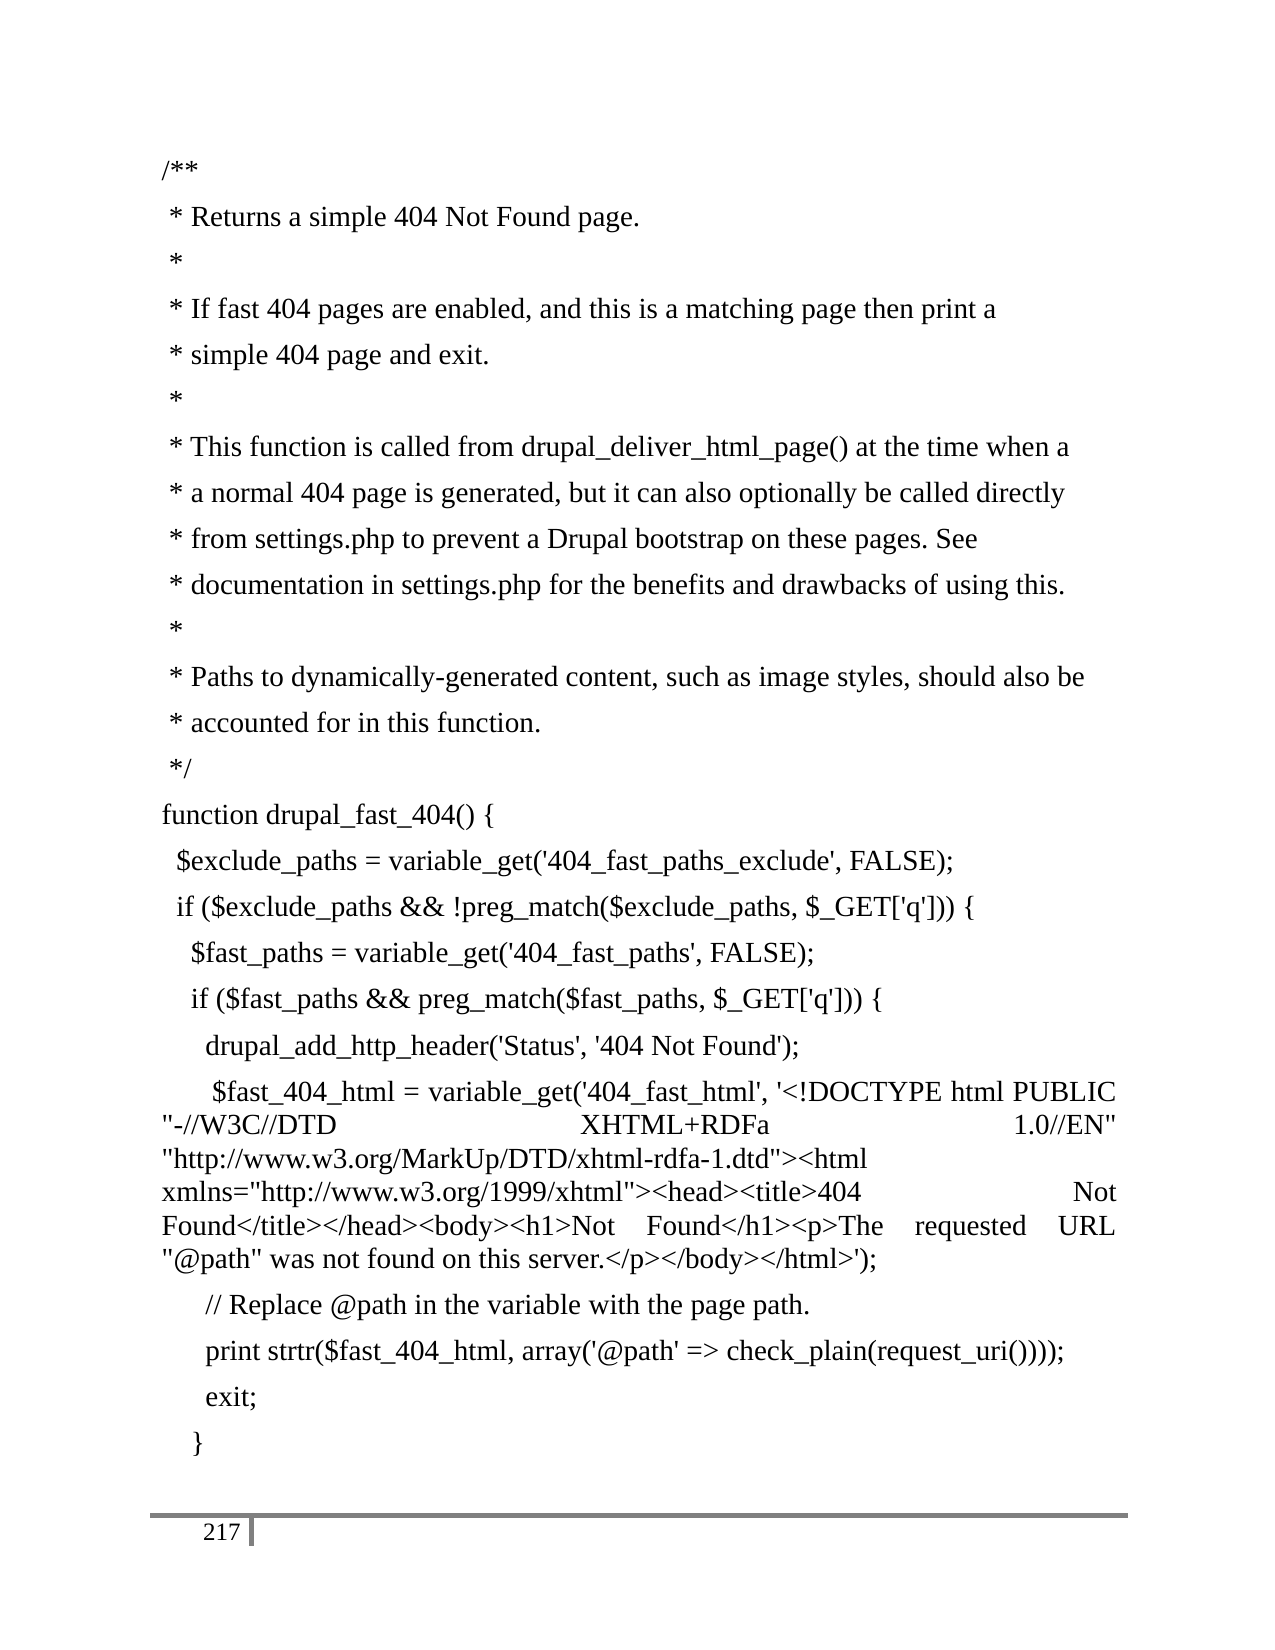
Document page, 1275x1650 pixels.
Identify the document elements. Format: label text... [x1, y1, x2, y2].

text exit; [161, 1379, 1117, 1413]
text * Returns a simple 404 Not Found page. [161, 199, 1117, 232]
text * accounted for in this function. [161, 705, 1117, 739]
text drupal_add_http_header('Status', '404 Not Found'); [161, 1028, 1117, 1061]
text /** [161, 153, 1117, 186]
text function drupal_fast_404() { [161, 797, 1117, 831]
text * simple 404 page and exit. [161, 337, 1117, 371]
text $fast_paths = variable_get('404_fast_paths', FALSE); [161, 936, 1117, 969]
text // Replace @path in the variable with the page path. [161, 1287, 1117, 1321]
text if ($fast_paths && preg_match($fast_paths, $_GET['q'])) { [161, 982, 1117, 1015]
text } [161, 1426, 1117, 1459]
text * [161, 613, 1117, 647]
text * Paths to dynamically-generated content, such as image styles, should also be [161, 659, 1117, 693]
text * [161, 383, 1117, 417]
text if ($exclude_paths && !preg_match($exclude_paths, $_GET['q'])) { [161, 889, 1117, 923]
text print strtr($fast_404_html, array('@path' => check_plain(request_uri()))); [161, 1333, 1117, 1367]
text * If fast 404 pages are enabled, and this is a matching page then print a [161, 291, 1117, 324]
text $fast_404_html = variable_get('404_fast_html', '<!DOCTYPE html PUBLIC "-//W3C//DTD XHTML+RDFa 1.0//EN" "http://www.w3.org/MarkUp/DTD/xhtml-rdfa-1.dtd"><html xmlns="http://www.w3.org/1999/xhtml"><head><title>404 Not Found</title></head><body><h1>Not Found</h1><p>The requested URL "@path" was not found on this server.</p></body></html>'); [161, 1074, 1117, 1275]
text * This function is called from drupal_deliver_html_page() at the time when a [161, 429, 1117, 463]
text */ [161, 751, 1117, 785]
text * a normal 404 page is generated, but it can also optionally be called directly [161, 475, 1117, 509]
text * documentation in settings.php for the benefits and drawbacks of using this. [161, 567, 1117, 601]
text * [161, 245, 1117, 278]
text * from settings.php to prevent a Drupal bootstrap on these pages. See [161, 521, 1117, 555]
text $exclude_paths = variable_get('404_fast_paths_exclude', FALSE); [161, 843, 1117, 877]
